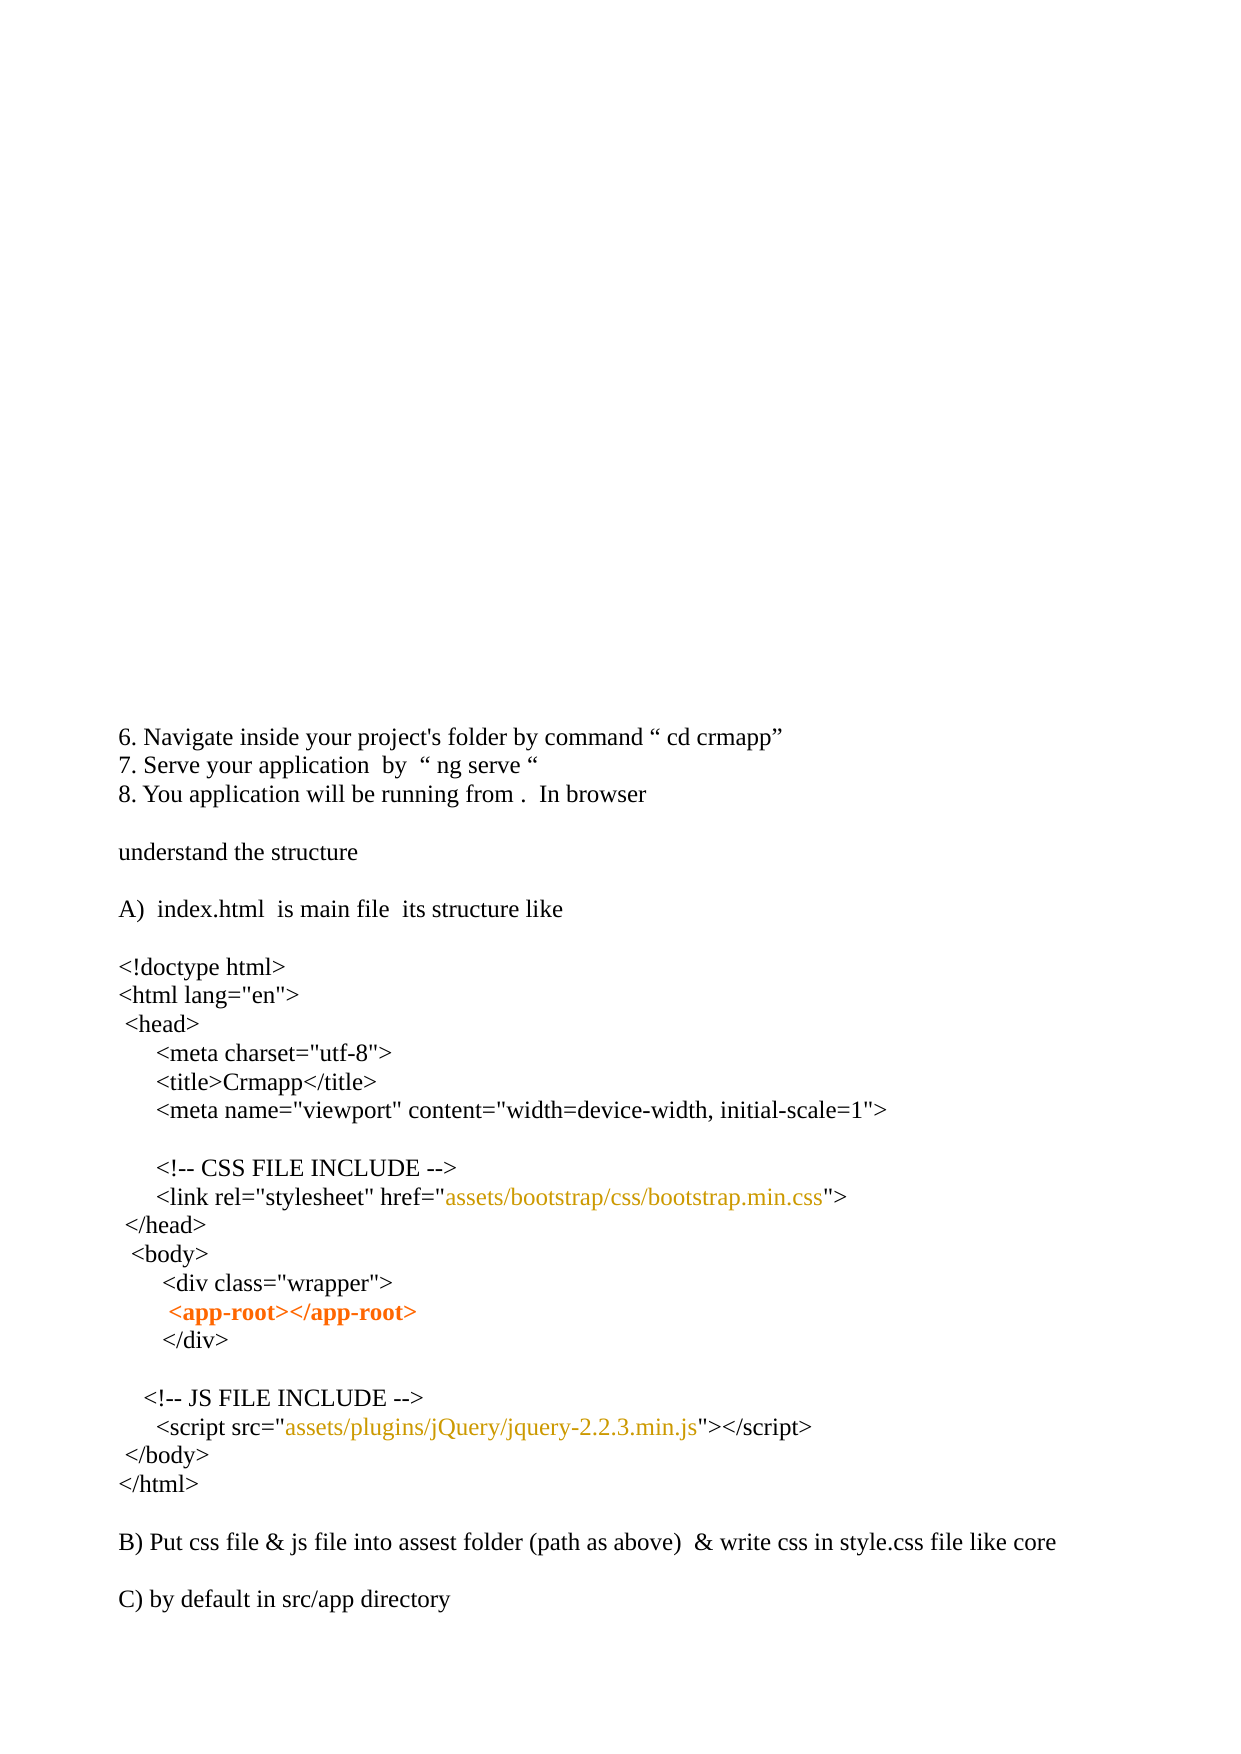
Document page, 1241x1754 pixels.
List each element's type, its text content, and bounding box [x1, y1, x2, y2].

text <link rel="stylesheet" href="assets/bootstrap/css/bootstrap.min.css"> [118, 1182, 1122, 1211]
text </html> [118, 1469, 1122, 1498]
text <app-root></app-root> [118, 1297, 1122, 1326]
text <!-- CSS FILE INCLUDE --> [118, 1153, 1122, 1182]
text understand the structure [118, 837, 1122, 866]
text </head> [118, 1211, 1122, 1239]
text <!doctype html> [118, 952, 1122, 981]
text <html lang="en"> [118, 981, 1122, 1009]
text </div> [118, 1326, 1122, 1354]
text <title>Crmapp</title> [118, 1067, 1122, 1096]
text B) Put css file & js file into assest folder (path as above) & write css in style.css file like core [118, 1527, 1122, 1556]
text <meta name="viewport" content="width=device-width, initial-scale=1"> [118, 1096, 1122, 1124]
text <div class="wrapper"> [118, 1268, 1122, 1297]
text </body> [118, 1441, 1122, 1469]
text 7. Serve your application by “ ng serve “ [118, 751, 1122, 779]
text 6. Navigate inside your project's folder by command “ cd crmapp” [118, 722, 1122, 751]
text <head> [118, 1009, 1122, 1038]
text <meta charset="utf-8"> [118, 1038, 1122, 1067]
text C) by default in src/app directory [118, 1584, 1122, 1613]
text <script src="assets/plugins/jQuery/jquery-2.2.3.min.js"></script> [118, 1412, 1122, 1441]
text 8. You application will be running from . In browser [118, 779, 1122, 808]
text A) index.html is main file its structure like [118, 894, 1122, 923]
text <body> [118, 1239, 1122, 1268]
text <!-- JS FILE INCLUDE --> [118, 1383, 1122, 1412]
